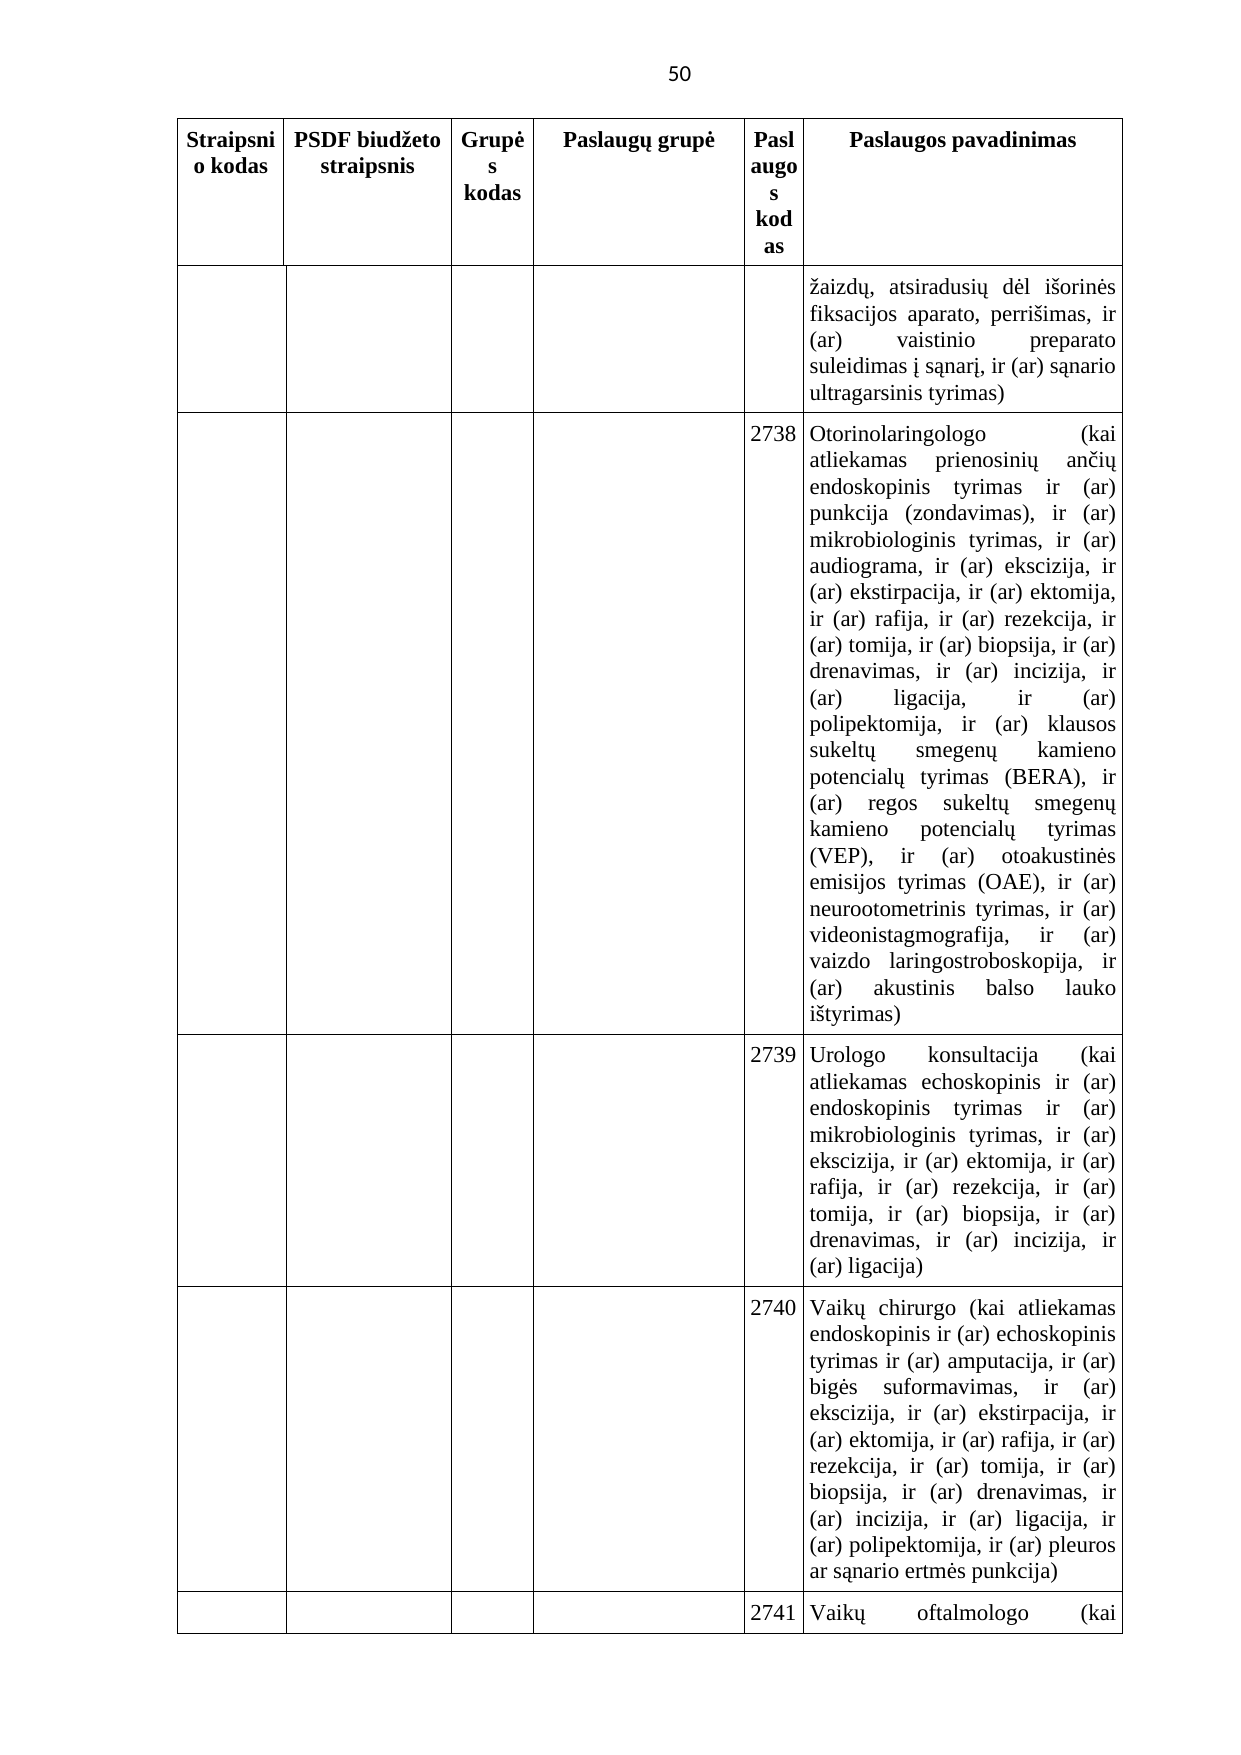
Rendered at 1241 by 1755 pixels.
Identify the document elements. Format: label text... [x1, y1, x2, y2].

table_cell Vaikų oftalmologo (kai [804, 1592, 1122, 1632]
table_cell [452, 266, 533, 412]
table_header Paslaugų grupė [534, 119, 744, 265]
table_cell [178, 413, 286, 1033]
table_cell [287, 266, 451, 412]
table_cell [287, 1592, 451, 1632]
table_header Straipsnio kodas [178, 119, 283, 265]
table_cell [534, 1287, 744, 1591]
table_header Paslaugos kodas [745, 119, 803, 265]
table_cell [452, 413, 533, 1033]
table_cell [452, 1287, 533, 1591]
table_cell žaizdų, atsiradusių dėl išorinės fiksacijos aparato, perrišimas, ir (ar) vaistinio preparato suleidimas į sąnarį, ir (ar) sąnario ultragarsinis tyrimas) [804, 266, 1122, 412]
table_cell [452, 1592, 533, 1632]
table_cell Urologo konsultacija (kai atliekamas echoskopinis ir (ar) endoskopinis tyrimas ir (ar) mikrobiologinis tyrimas, ir (ar) ekscizija, ir (ar) ektomija, ir (ar) rafija, ir (ar) rezekcija, ir (ar) tomija, ir (ar) biopsija, ir (ar) drenavimas, ir (ar) incizija, ir (ar) ligacija) [804, 1035, 1122, 1286]
table_cell [287, 1287, 451, 1591]
table_cell [534, 266, 744, 412]
table_cell [534, 1592, 744, 1632]
table_cell [534, 413, 744, 1033]
table_header PSDF biudžeto straipsnis [284, 119, 451, 265]
table_cell 2738 [745, 413, 803, 1033]
table_cell 2739 [745, 1035, 803, 1286]
table_cell [452, 1035, 533, 1286]
table_cell [745, 266, 803, 412]
table_header Grupės kodas [452, 119, 533, 265]
table_cell 2740 [745, 1287, 803, 1591]
table_header Paslaugos pavadinimas [804, 119, 1122, 265]
table_cell [178, 266, 286, 412]
table_cell [534, 1035, 744, 1286]
table_cell [178, 1035, 286, 1286]
table_cell [178, 1287, 286, 1591]
table_cell [178, 1592, 286, 1632]
table_cell Vaikų chirurgo (kai atliekamas endoskopinis ir (ar) echoskopinis tyrimas ir (ar) amputacija, ir (ar) bigės suformavimas, ir (ar) ekscizija, ir (ar) ekstirpacija, ir (ar) ektomija, ir (ar) rafija, ir (ar) rezekcija, ir (ar) tomija, ir (ar) biopsija, ir (ar) drenavimas, ir (ar) incizija, ir (ar) ligacija, ir (ar) polipektomija, ir (ar) pleuros ar sąnario ertmės punkcija) [804, 1287, 1122, 1591]
table_cell [287, 1035, 451, 1286]
table_cell 2741 [745, 1592, 803, 1632]
table_cell [287, 413, 451, 1033]
table_cell Otorinolaringologo (kai atliekamas prienosinių ančių endoskopinis tyrimas ir (ar) punkcija (zondavimas), ir (ar) mikrobiologinis tyrimas, ir (ar) audiograma, ir (ar) ekscizija, ir (ar) ekstirpacija, ir (ar) ektomija, ir (ar) rafija, ir (ar) rezekcija, ir (ar) tomija, ir (ar) biopsija, ir (ar) drenavimas, ir (ar) incizija, ir (ar) ligacija, ir (ar) polipektomija, ir (ar) klausos sukeltų smegenų kamieno potencialų tyrimas (BERA), ir (ar) regos sukeltų smegenų kamieno potencialų tyrimas (VEP), ir (ar) otoakustinės emisijos tyrimas (OAE), ir (ar) neurootometrinis tyrimas, ir (ar) videonistagmografija, ir (ar) vaizdo laringostroboskopija, ir (ar) akustinis balso lauko ištyrimas) [804, 413, 1122, 1033]
